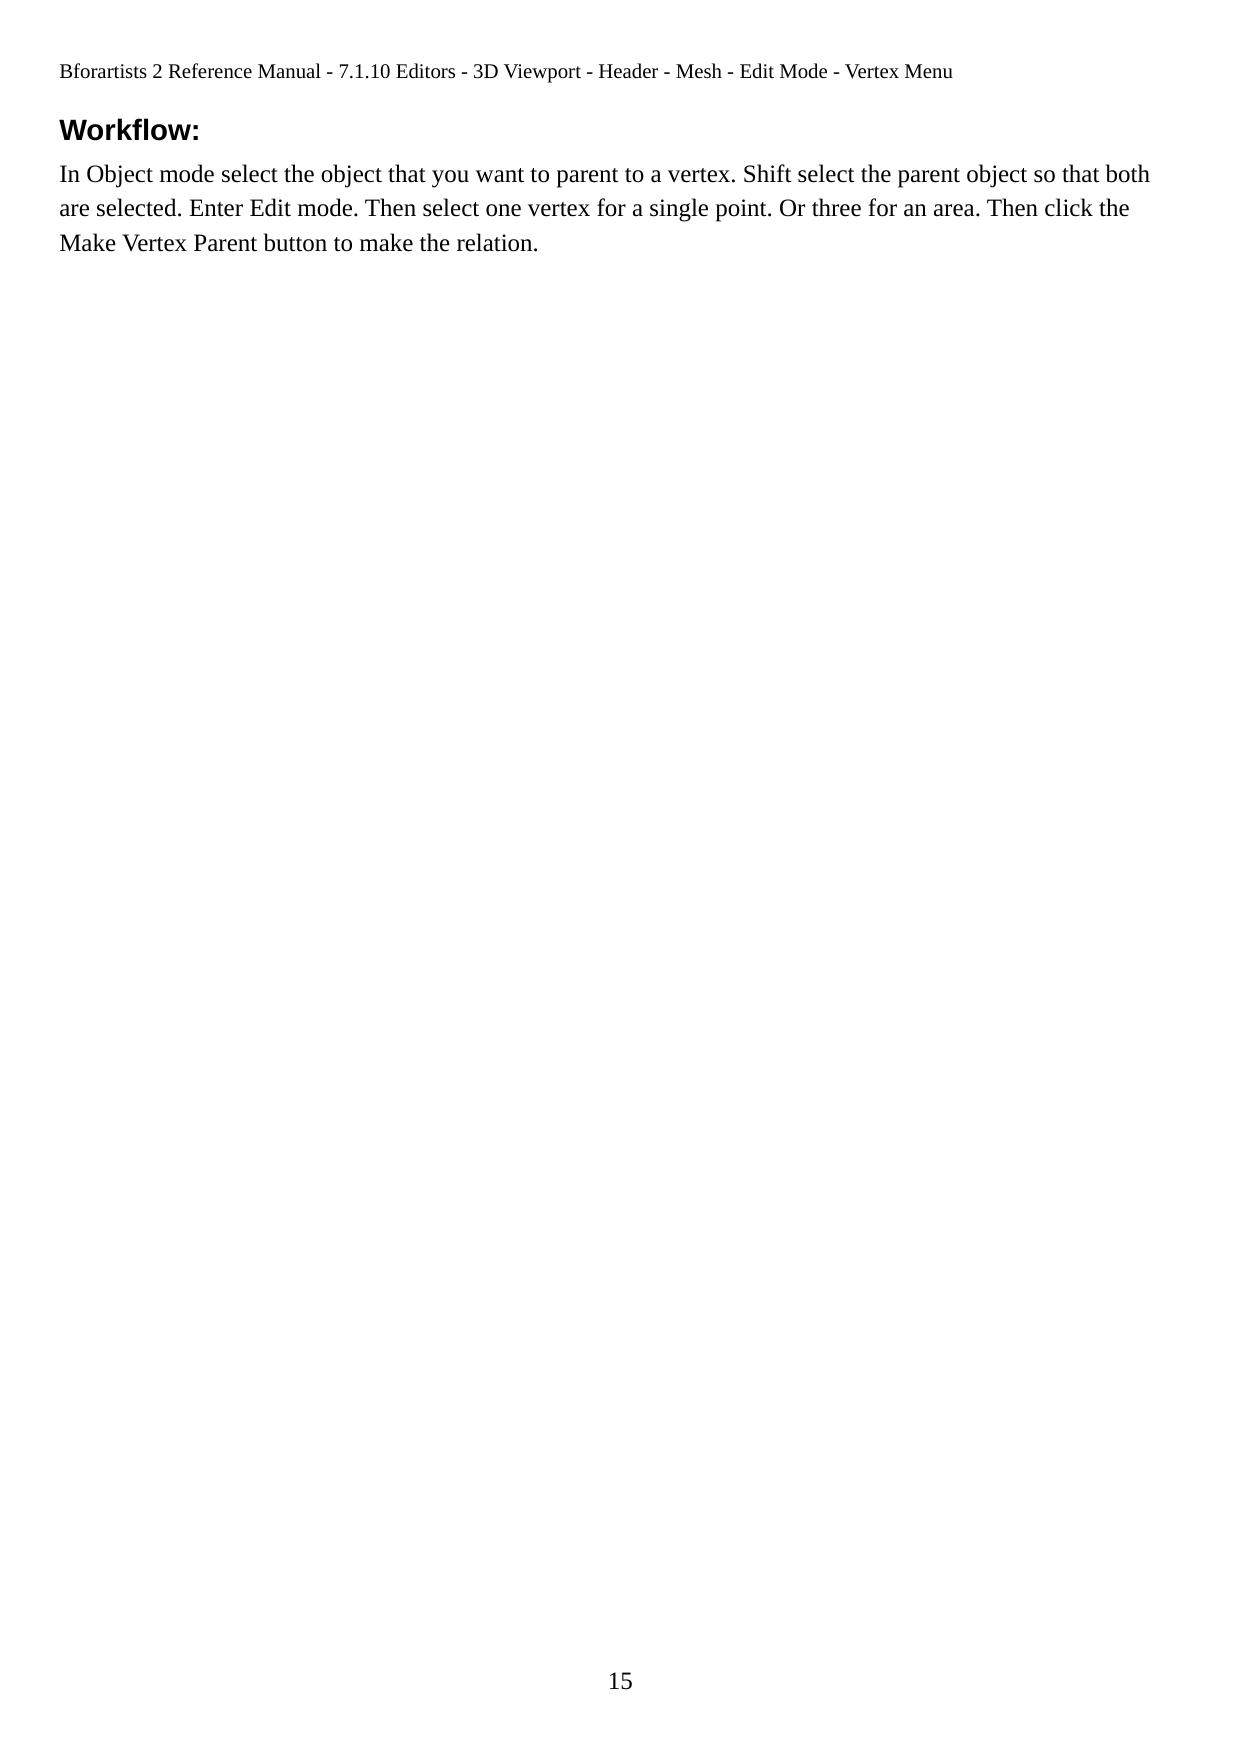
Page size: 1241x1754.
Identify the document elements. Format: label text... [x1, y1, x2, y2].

text In Object mode select the object that you want to parent to a vertex. Shift select the parent object so that both are selected. Enter Edit mode. Then select one vertex for a single point. Or three for an area. Then click the Make Vertex Parent button to make the relation. [59, 159, 1181, 257]
subtitle Workflow: [59, 113, 1181, 146]
